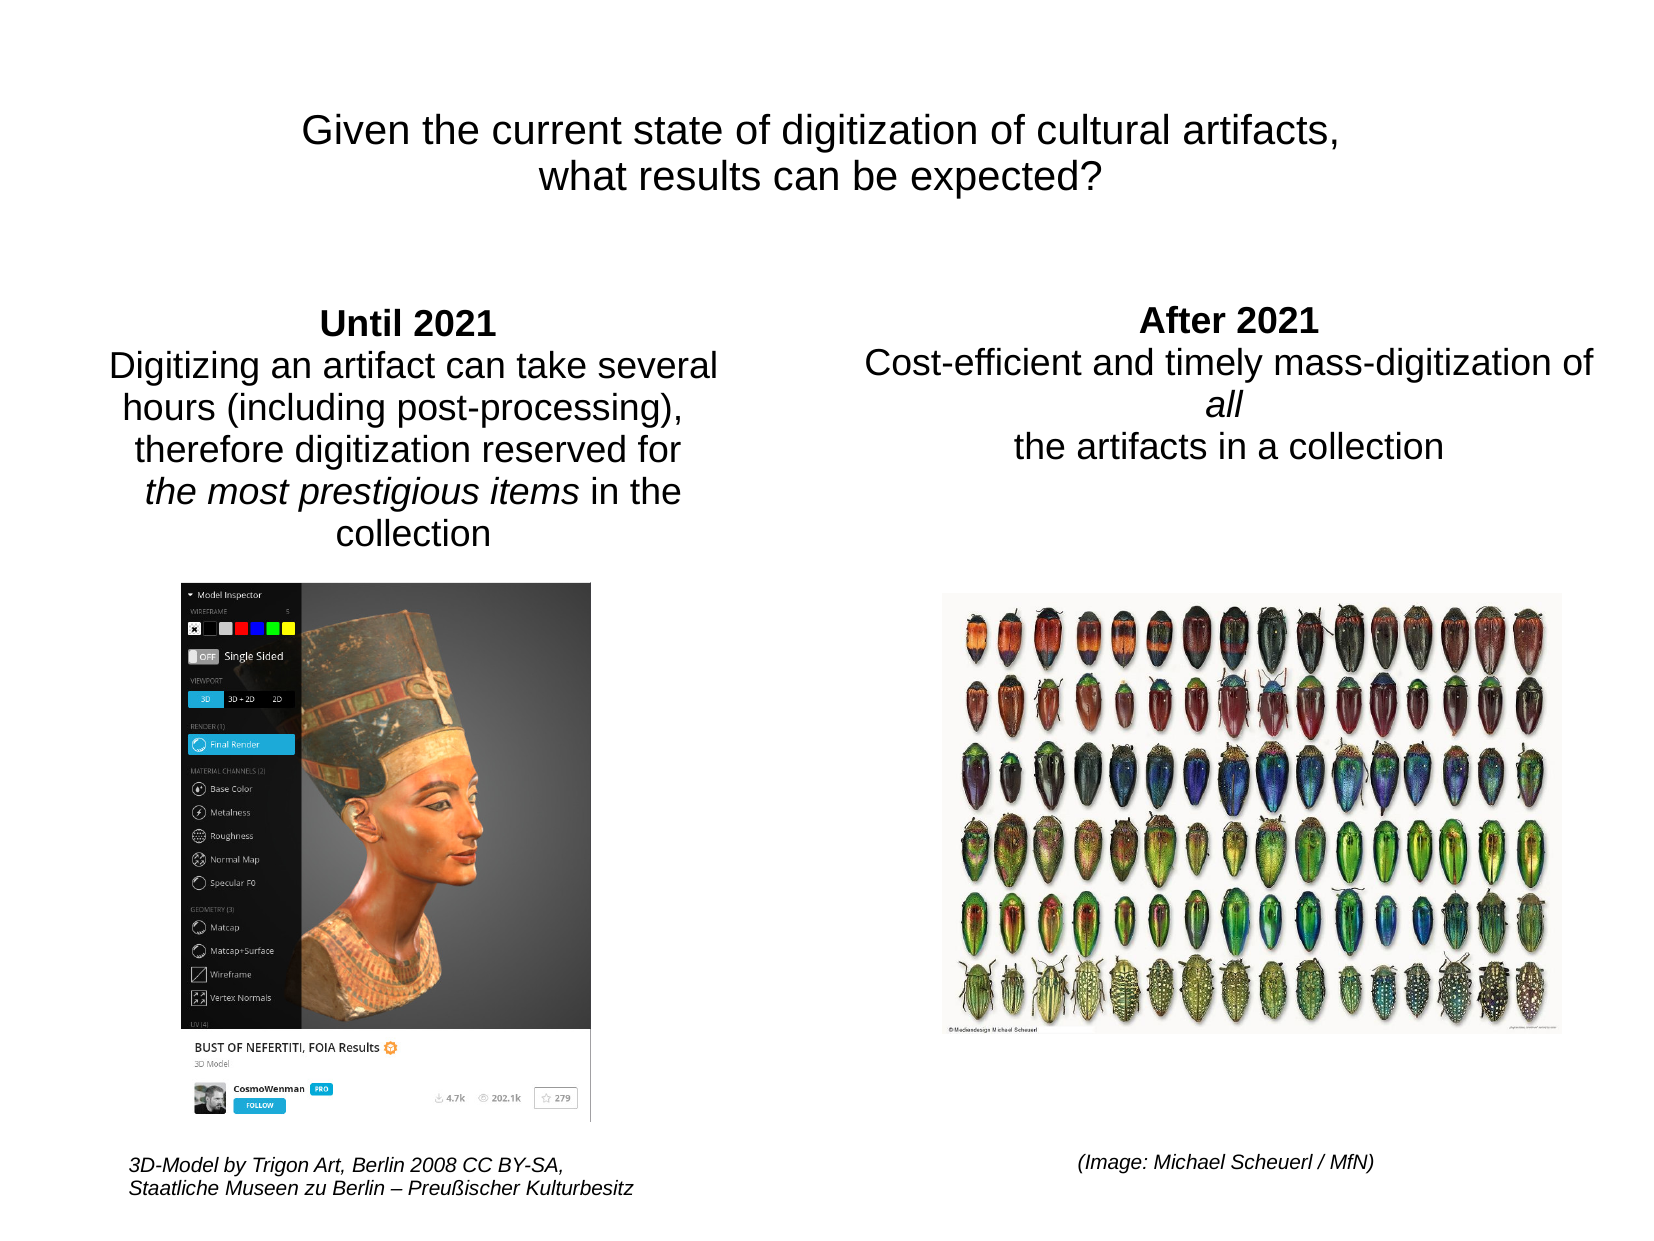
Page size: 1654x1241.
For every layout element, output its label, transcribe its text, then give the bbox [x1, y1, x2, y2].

title Given the current state of digitization of cultural artifacts, what results can be expected? [82, 49, 1571, 257]
picture [942, 593, 1562, 1034]
picture [181, 582, 591, 1123]
text_box After 2021 Cost-efficient and timely mass-digitization of all the artifacts in a collection [839, 292, 1621, 476]
text_box 3D-Model by Trigon Art, Berlin 2008 CC BY-SA, Staatliche Museen zu Berlin – Preußischer Kulturbesitz [113, 1145, 650, 1208]
text_box Until 2021 Digitizing an artifact can take several hours (including post-processing), therefore digitization reserved for the most prestigious items in the collection [88, 324, 739, 659]
text_box (Image: Michael Scheuerl / MfN) [1062, 1143, 1391, 1182]
